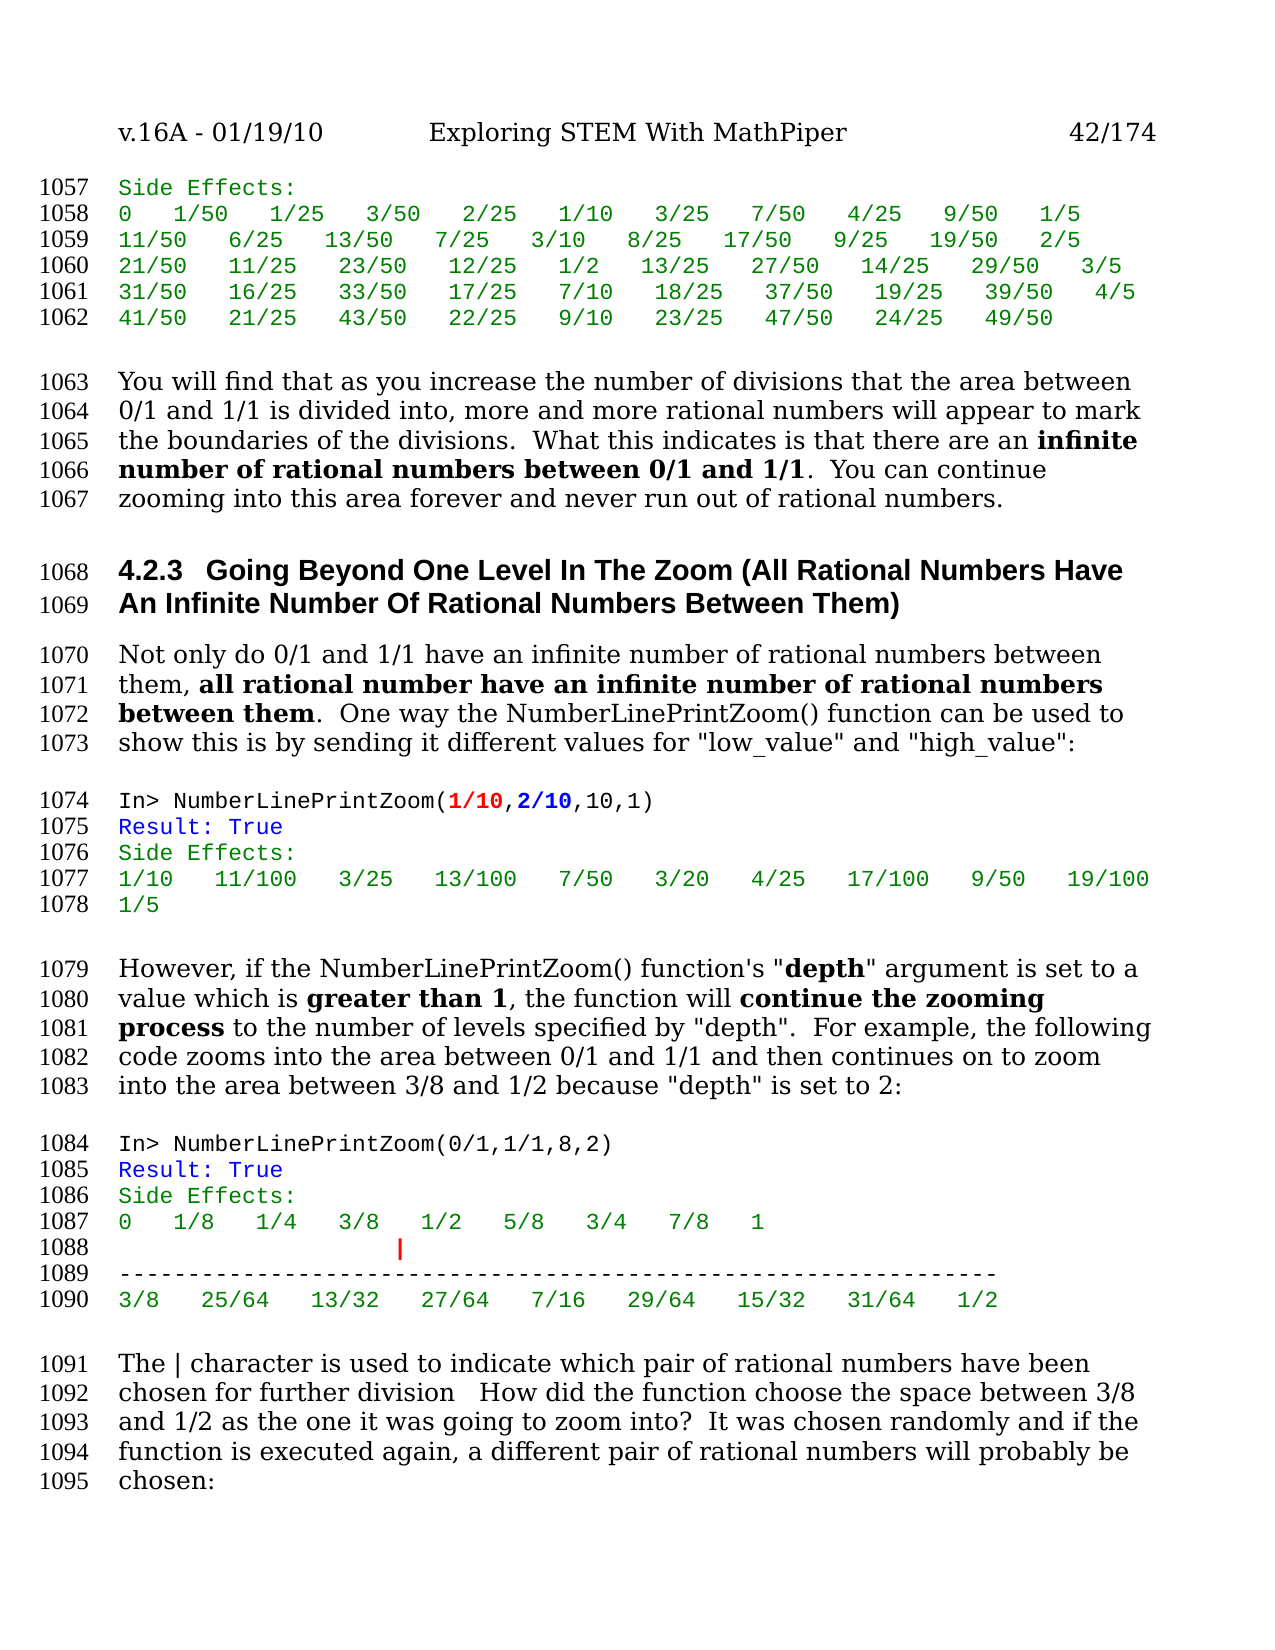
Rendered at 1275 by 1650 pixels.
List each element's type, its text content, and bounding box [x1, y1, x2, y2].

text Side Effects: [118, 177, 1157, 203]
text The | character is used to indicate which pair of rational numbers have been chosen for further division How did the function choose the space between 3/8 and 1/2 as the one it was going to zoom into? It was chosen randomly and if the function is executed again, a different pair of rational numbers will probably be chosen: [118, 1349, 1157, 1495]
text ---------------------------------------------------------------- [118, 1262, 1157, 1288]
text 0 1/8 1/4 3/8 1/2 5/8 3/4 7/8 1 [118, 1211, 1157, 1236]
text Result: True [118, 816, 1157, 842]
text You will find that as you increase the number of divisions that the area between 0/1 and 1/1 is divided into, more and more rational numbers will appear to mark the boundaries of the divisions. What this indicates is that there are an infinite number of rational numbers between 0/1 and 1/1. You can continue zooming into this area forever and never run out of rational numbers. [118, 367, 1157, 513]
text 1/10 11/100 3/25 13/100 7/50 3/20 4/25 17/100 9/50 19/100 1/5 [118, 867, 1157, 919]
text | [118, 1236, 1157, 1262]
text 0 1/50 1/25 3/50 2/25 1/10 3/25 7/50 4/25 9/50 1/5 11/50 6/25 13/50 7/25 3/10 8/25 17/50 9/25 19/50 2/5 21/50 11/25 23/50 12/25 1/2 13/25 27/50 14/25 29/50 3/5 31/50 16/25 33/50 17/25 7/10 18/25 37/50 19/25 39/50 4/5 41/50 21/25 43/50 22/25 9/10 23/25 47/50 24/25 49/50 [118, 203, 1157, 332]
text Not only do 0/1 and 1/1 have an infinite number of rational numbers between them, all rational number have an infinite number of rational numbers between them. One way the NumberLinePrintZoom() function can be used to show this is by sending it different values for "low_value" and "high_value": [118, 641, 1157, 758]
text Result: True [118, 1159, 1157, 1184]
text Side Effects: [118, 1184, 1157, 1211]
text In> NumberLinePrintZoom(0/1,1/1,8,2) [118, 1133, 1157, 1159]
text However, if the NumberLinePrintZoom() function's "depth" argument is set to a value which is greater than 1, the function will continue the zooming process to the number of levels specified by "depth". For example, the following code zooms into the area between 0/1 and 1/1 and then continues on to zoom into the area between 3/8 and 1/2 because "depth" is set to 2: [118, 954, 1157, 1101]
text Side Effects: [118, 842, 1157, 867]
text In> NumberLinePrintZoom(1/10,2/10,10,1) [118, 790, 1157, 816]
text 3/8 25/64 13/32 27/64 7/16 29/64 15/32 31/64 1/2 [118, 1288, 1157, 1314]
subtitle Going Beyond One Level In The Zoom (All Rational Numbers Have An Infinite Number Of Rational Numbers Between Them) [118, 553, 1157, 620]
